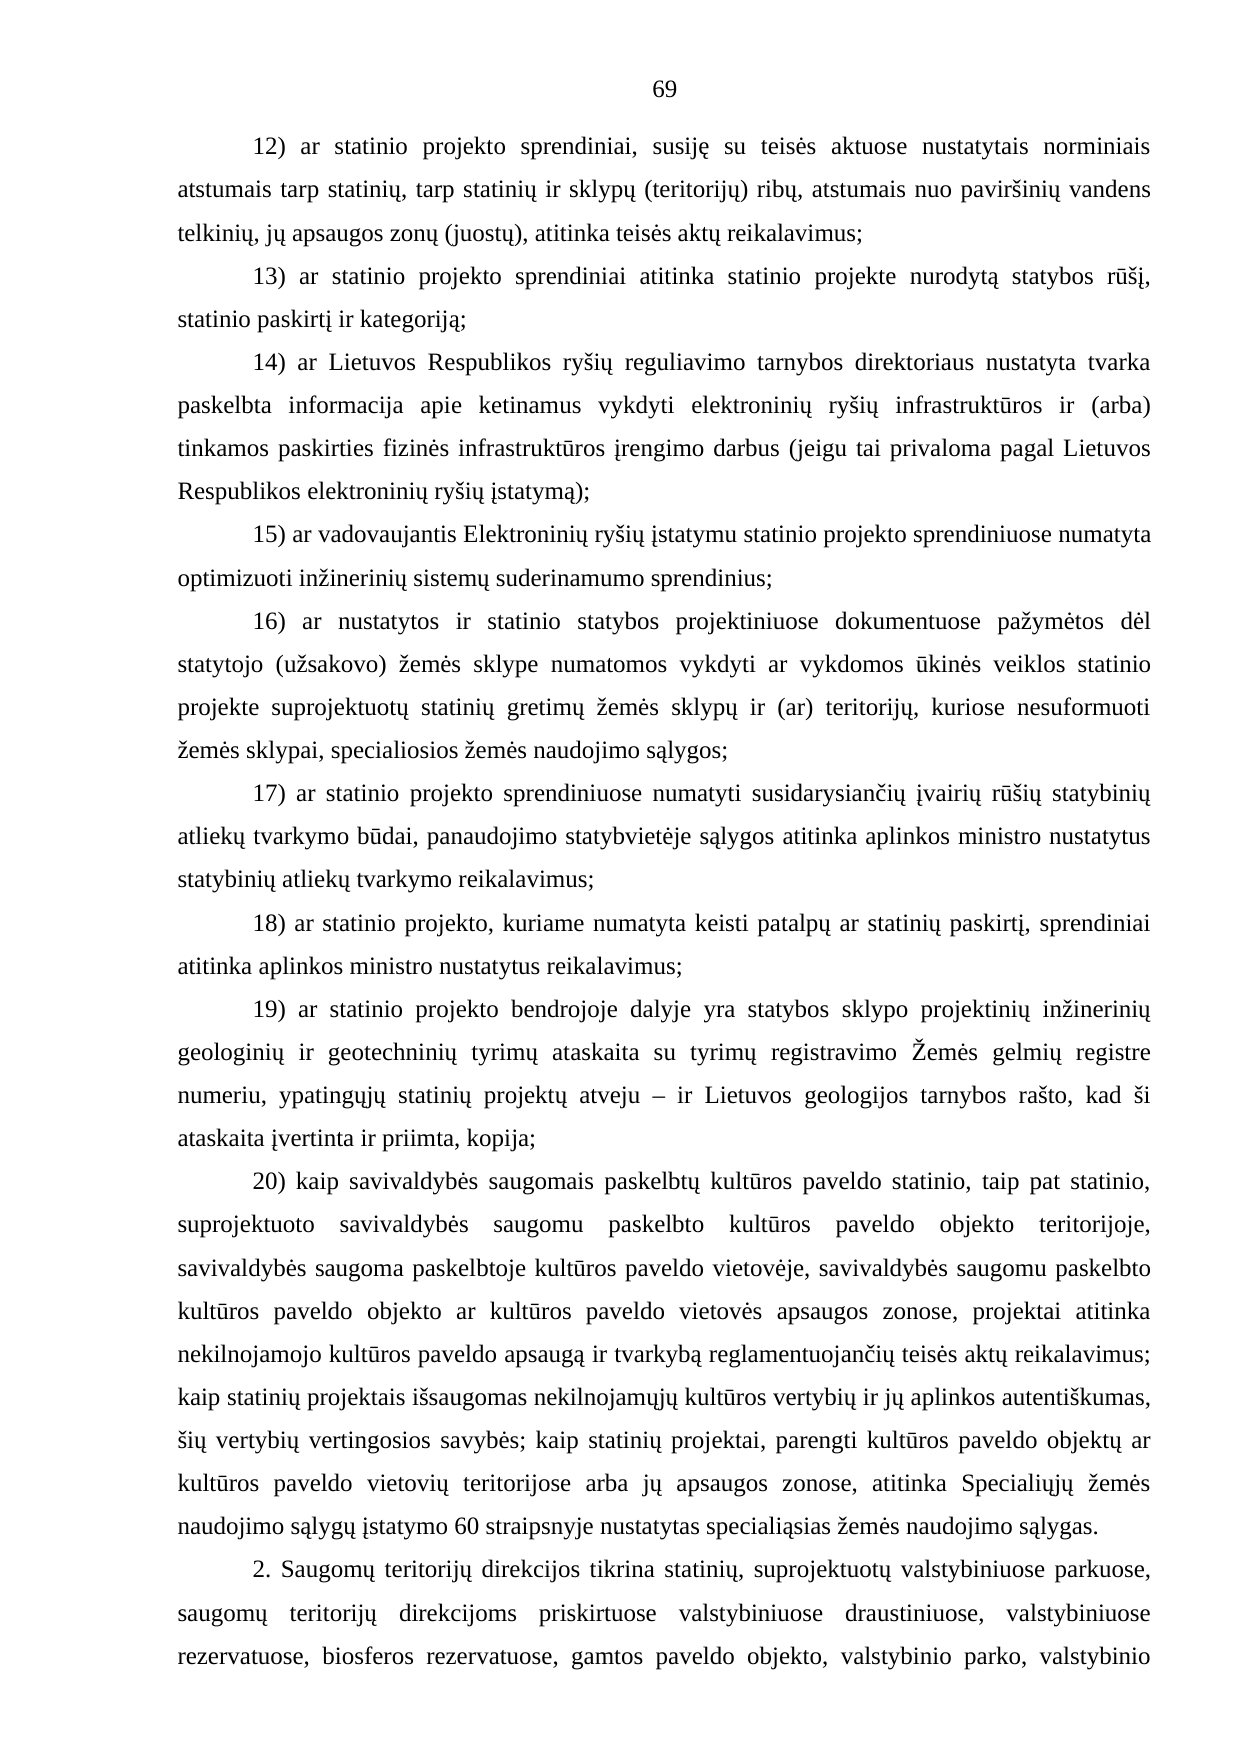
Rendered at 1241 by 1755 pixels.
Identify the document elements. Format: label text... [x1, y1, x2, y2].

text 15) ar vadovaujantis Elektroninių ryšių įstatymu statinio projekto sprendiniuose numatyta optimizuoti inžinerinių sistemų suderinamumo sprendinius; [177, 519, 1152, 591]
text 14) ar Lietuvos Respublikos ryšių reguliavimo tarnybos direktoriaus nustatyta tvarka paskelbta informacija apie ketinamus vykdyti elektroninių ryšių infrastruktūros ir (arba) tinkamos paskirties fizinės infrastruktūros įrengimo darbus (jeigu tai privaloma pagal Lietuvos Respublikos elektroninių ryšių įstatymą); [177, 347, 1152, 505]
text 18) ar statinio projekto, kuriame numatyta keisti patalpų ar statinių paskirtį, sprendiniai atitinka aplinkos ministro nustatytus reikalavimus; [177, 908, 1152, 979]
text 17) ar statinio projekto sprendiniuose numatyti susidarysiančių įvairių rūšių statybinių atliekų tvarkymo būdai, panaudojimo statybvietėje sąlygos atitinka aplinkos ministro nustatytus statybinių atliekų tvarkymo reikalavimus; [177, 778, 1152, 893]
text 16) ar nustatytos ir statinio statybos projektiniuose dokumentuose pažymėtos dėl statytojo (užsakovo) žemės sklype numatomos vykdyti ar vykdomos ūkinės veiklos statinio projekte suprojektuotų statinių gretimų žemės sklypų ir (ar) teritorijų, kuriose nesuformuoti žemės sklypai, specialiosios žemės naudojimo sąlygos; [177, 606, 1152, 764]
text 19) ar statinio projekto bendrojoje dalyje yra statybos sklypo projektinių inžinerinių geologinių ir geotechninių tyrimų ataskaita su tyrimų registravimo Žemės gelmių registre numeriu, ypatingųjų statinių projektų atveju – ir Lietuvos geologijos tarnybos rašto, kad ši ataskaita įvertinta ir priimta, kopija; [177, 994, 1152, 1152]
text 12) ar statinio projekto sprendiniai, susiję su teisės aktuose nustatytais norminiais atstumais tarp statinių, tarp statinių ir sklypų (teritorijų) ribų, atstumais nuo paviršinių vandens telkinių, jų apsaugos zonų (juostų), atitinka teisės aktų reikalavimus; [177, 131, 1152, 246]
text 20) kaip savivaldybės saugomais paskelbtų kultūros paveldo statinio, taip pat statinio, suprojektuoto savivaldybės saugomu paskelbto kultūros paveldo objekto teritorijoje, savivaldybės saugoma paskelbtoje kultūros paveldo vietovėje, savivaldybės saugomu paskelbto kultūros paveldo objekto ar kultūros paveldo vietovės apsaugos zonose, projektai atitinka nekilnojamojo kultūros paveldo apsaugą ir tvarkybą reglamentuojančių teisės aktų reikalavimus; kaip statinių projektais išsaugomas nekilnojamųjų kultūros vertybių ir jų aplinkos autentiškumas, šių vertybių vertingosios savybės; kaip statinių projektai, parengti kultūros paveldo objektų ar kultūros paveldo vietovių teritorijose arba jų apsaugos zonose, atitinka Specialiųjų žemės naudojimo sąlygų įstatymo 60 straipsnyje nustatytas specialiąsias žemės naudojimo sąlygas. [177, 1166, 1152, 1540]
text 13) ar statinio projekto sprendiniai atitinka statinio projekte nurodytą statybos rūšį, statinio paskirtį ir kategoriją; [177, 261, 1152, 333]
text 2. Saugomų teritorijų direkcijos tikrina statinių, suprojektuotų valstybiniuose parkuose, saugomų teritorijų direkcijoms priskirtuose valstybiniuose draustiniuose, valstybiniuose rezervatuose, biosferos rezervatuose, gamtos paveldo objekto, valstybinio parko, valstybinio [177, 1554, 1152, 1669]
